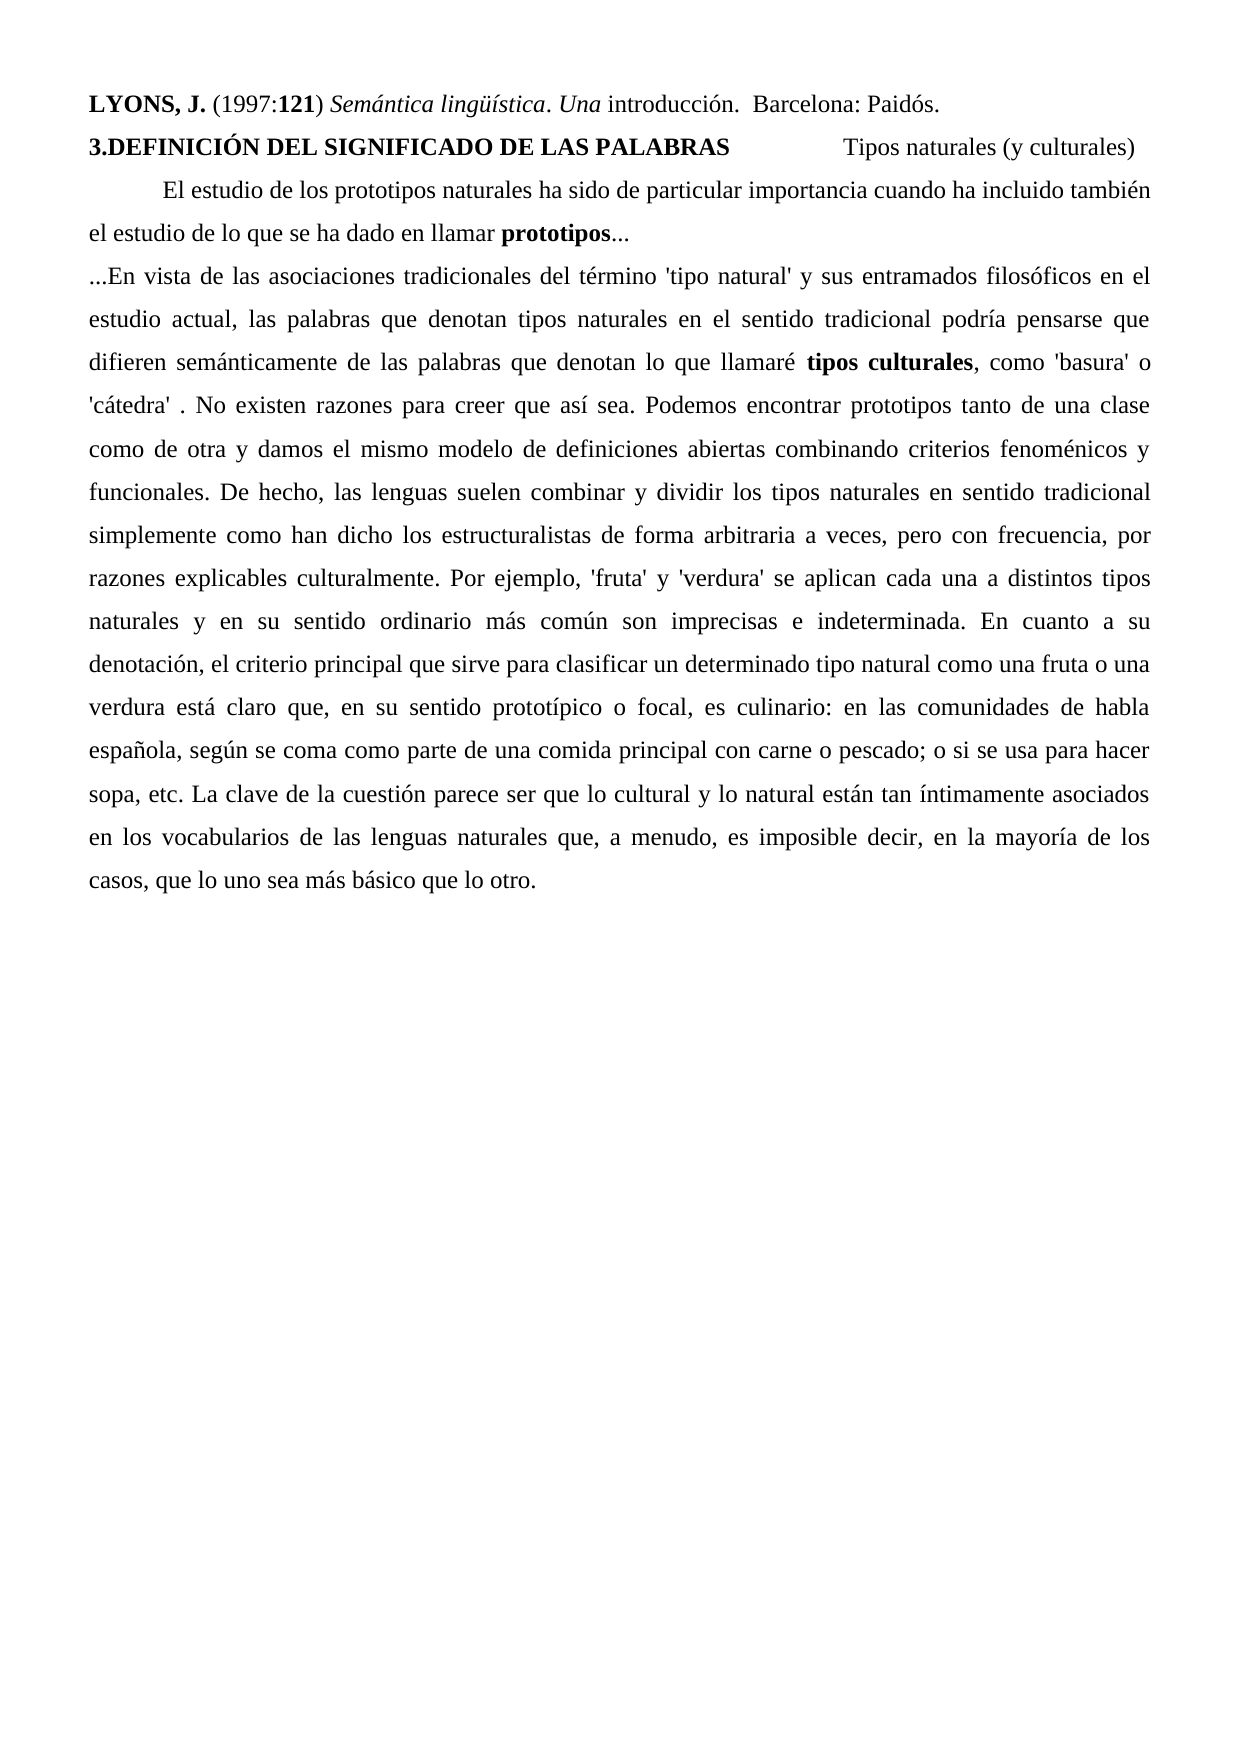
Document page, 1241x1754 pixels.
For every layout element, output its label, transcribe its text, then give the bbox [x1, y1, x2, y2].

text El estudio de los prototipos naturales ha sido de particular importancia cuando ha incluido también el estudio de lo que se ha dado en llamar prototipos... [89, 175, 1152, 247]
text 3.DEFINICIÓN DEL SIGNIFICADO DE LAS PALABRAS Tipos naturales (y culturales) [89, 132, 1152, 161]
text LYONS, J. (1997:121) Semántica lingüística. Una introducción. Barcelona: Paidós. [89, 89, 1152, 117]
text ...En vista de las asociaciones tradicionales del término 'tipo natural' y sus entramados filosóficos en el estudio actual, las palabras que denotan tipos naturales en el sentido tradicional podría pensarse que difieren semánticamente de las palabras que denotan lo que llamaré tipos culturales, como 'basura' o 'cátedra' . No existen razones para creer que así sea. Podemos encontrar prototipos tanto de una clase como de otra y damos el mismo modelo de definiciones abiertas combinando criterios fenoménicos y funcionales. De hecho, las lenguas suelen combinar y dividir los tipos naturales en sentido tradicional simplemente como han dicho los estructuralistas de forma arbitraria a veces, pero con frecuencia, por razones explicables culturalmente. Por ejemplo, 'fruta' y 'verdura' se aplican cada una a distintos tipos naturales y en su sentido ordinario más común son imprecisas e indeterminada. En cuanto a su denotación, el criterio principal que sirve para clasificar un determinado tipo natural como una fruta o una verdura está claro que, en su sentido prototípico o focal, es culinario: en las comunidades de habla española, según se coma como parte de una comida principal con carne o pescado; o si se usa para hacer sopa, etc. La clave de la cuestión parece ser que lo cultural y lo natural están tan íntimamente asociados en los vocabularios de las lenguas naturales que, a menudo, es imposible decir, en la mayoría de los casos, que lo uno sea más básico que lo otro. [89, 261, 1152, 894]
